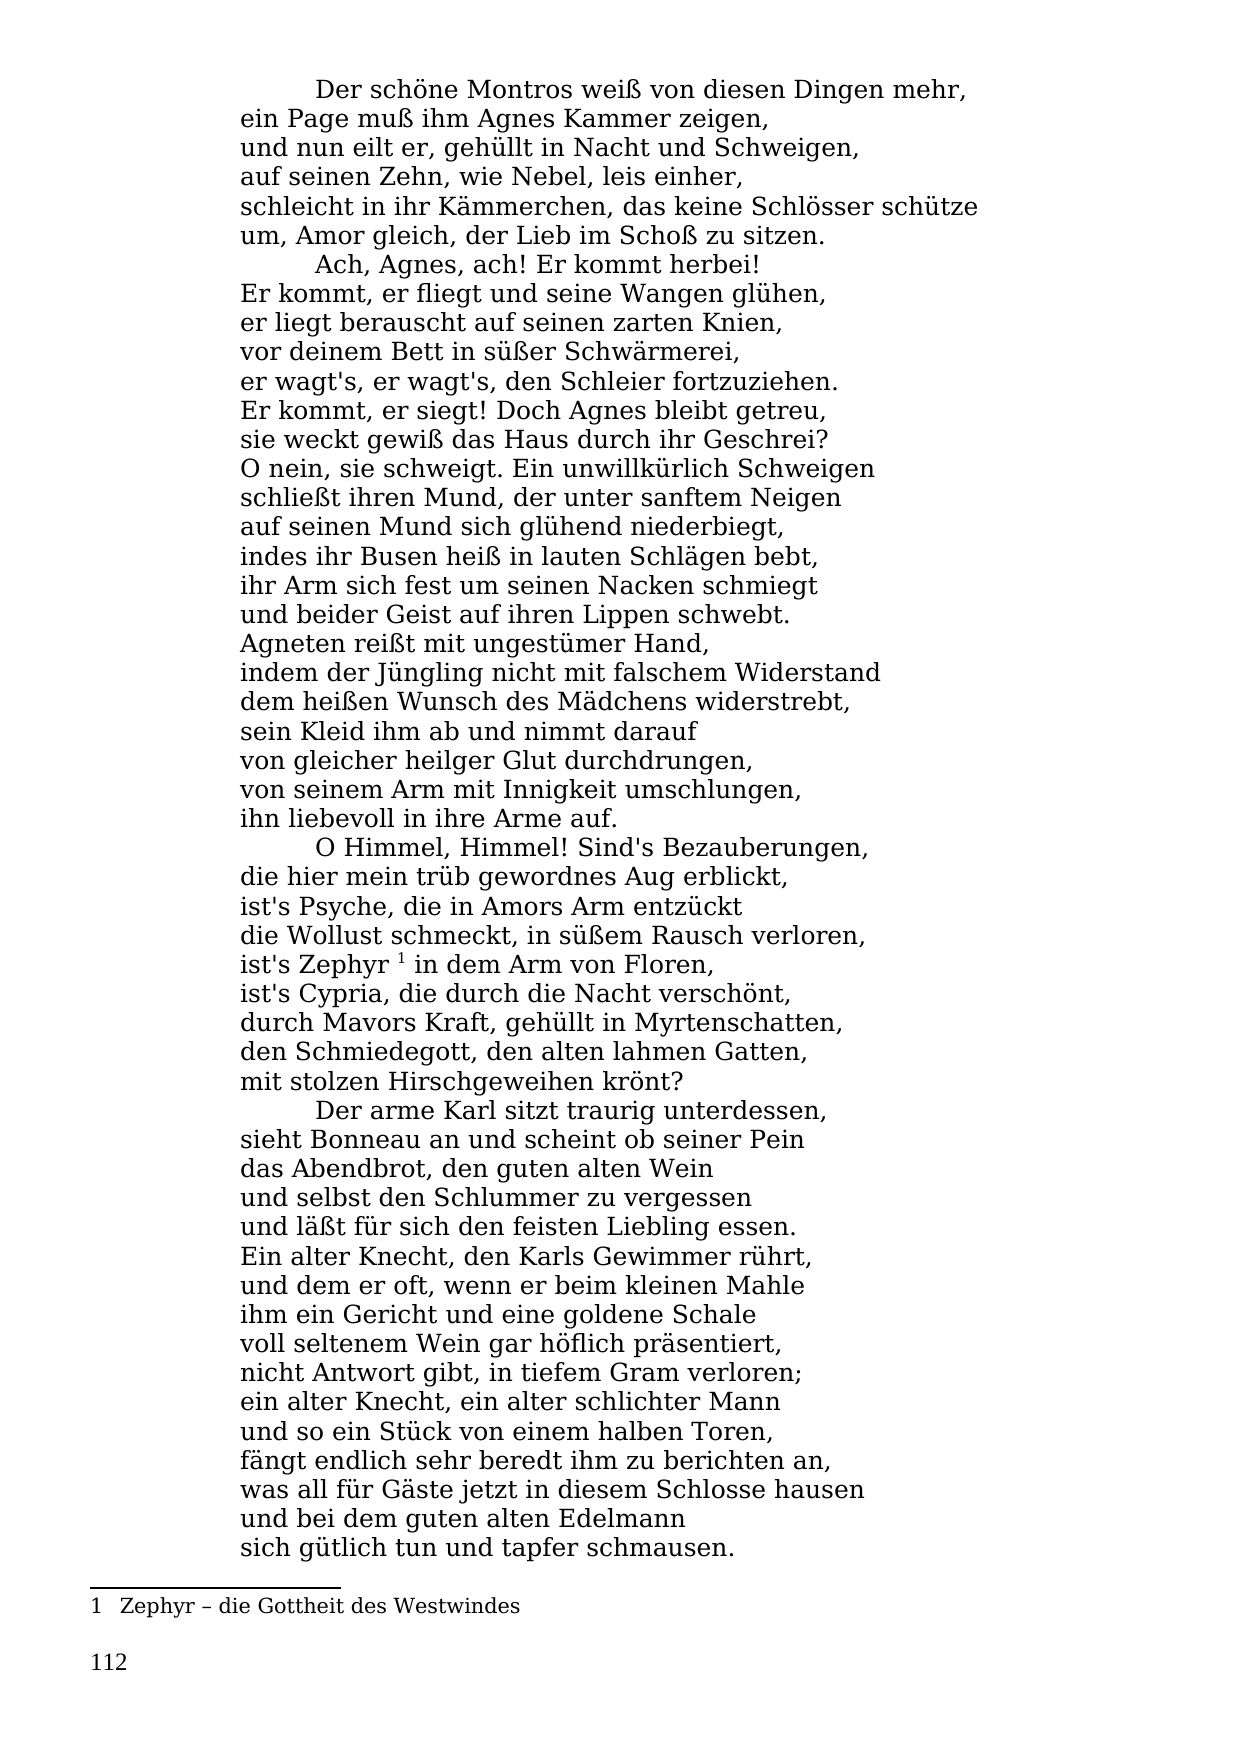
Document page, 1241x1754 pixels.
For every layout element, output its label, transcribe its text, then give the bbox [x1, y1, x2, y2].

text Ach, Agnes, ach! Er kommt herbei! Er kommt, er fliegt und seine Wangen glühen, er liegt berauscht auf seinen zarten Knien, vor deinem Bett in süßer Schwärmerei, er wagt's, er wagt's, den Schleier fortzuziehen. Er kommt, er siegt! Doch Agnes bleibt getreu, sie weckt gewiß das Haus durch ihr Geschrei? O nein, sie schweigt. Ein unwillkürlich Schweigen schließt ihren Mund, der unter sanftem Neigen auf seinen Mund sich glühend niederbiegt, indes ihr Busen heiß in lauten Schlägen bebt, ihr Arm sich fest um seinen Nacken schmiegt und beider Geist auf ihren Lippen schwebt. Agneten reißt mit ungestümer Hand, indem der Jüngling nicht mit falschem Widerstand dem heißen Wunsch des Mädchens widerstrebt, sein Kleid ihm ab und nimmt darauf von gleicher heilger Glut durchdrungen, von seinem Arm mit Innigkeit umschlungen, ihn liebevoll in ihre Arme auf. [240, 250, 1091, 833]
text O Himmel, Himmel! Sind's Bezauberungen, die hier mein trüb gewordnes Aug erblickt, ist's Psyche, die in Amors Arm entzückt die Wollust schmeckt, in süßem Rausch verloren, ist's Zephyr in dem Arm von Floren, ist's Cypria, die durch die Nacht verschönt, durch Mavors Kraft, gehüllt in Myrtenschatten, den Schmiedegott, den alten lahmen Gatten, mit stolzen Hirschgeweihen krönt? [240, 833, 1091, 1096]
text Der arme Karl sitzt traurig unterdessen, sieht Bonneau an und scheint ob seiner Pein das Abendbrot, den guten alten Wein und selbst den Schlummer zu vergessen und läßt für sich den feisten Liebling essen. Ein alter Knecht, den Karls Gewimmer rührt, und dem er oft, wenn er beim kleinen Mahle ihm ein Gericht und eine goldene Schale voll seltenem Wein gar höflich präsentiert, nicht Antwort gibt, in tiefem Gram verloren; ein alter Knecht, ein alter schlichter Mann und so ein Stück von einem halben Toren, fängt endlich sehr beredt ihm zu berichten an, was all für Gäste jetzt in diesem Schlosse hausen und bei dem guten alten Edelmann sich gütlich tun und tapfer schmausen. [240, 1096, 1091, 1562]
text Der schöne Montros weiß von diesen Dingen mehr, ein Page muß ihm Agnes Kammer zeigen, und nun eilt er, gehüllt in Nacht und Schweigen, auf seinen Zehn, wie Nebel, leis einher, schleicht in ihr Kämmerchen, das keine Schlösser schütze um, Amor gleich, der Lieb im Schoß zu sitzen. [240, 75, 1091, 250]
text Zephyr – die Gottheit des Westwindes [90, 1594, 1091, 1618]
